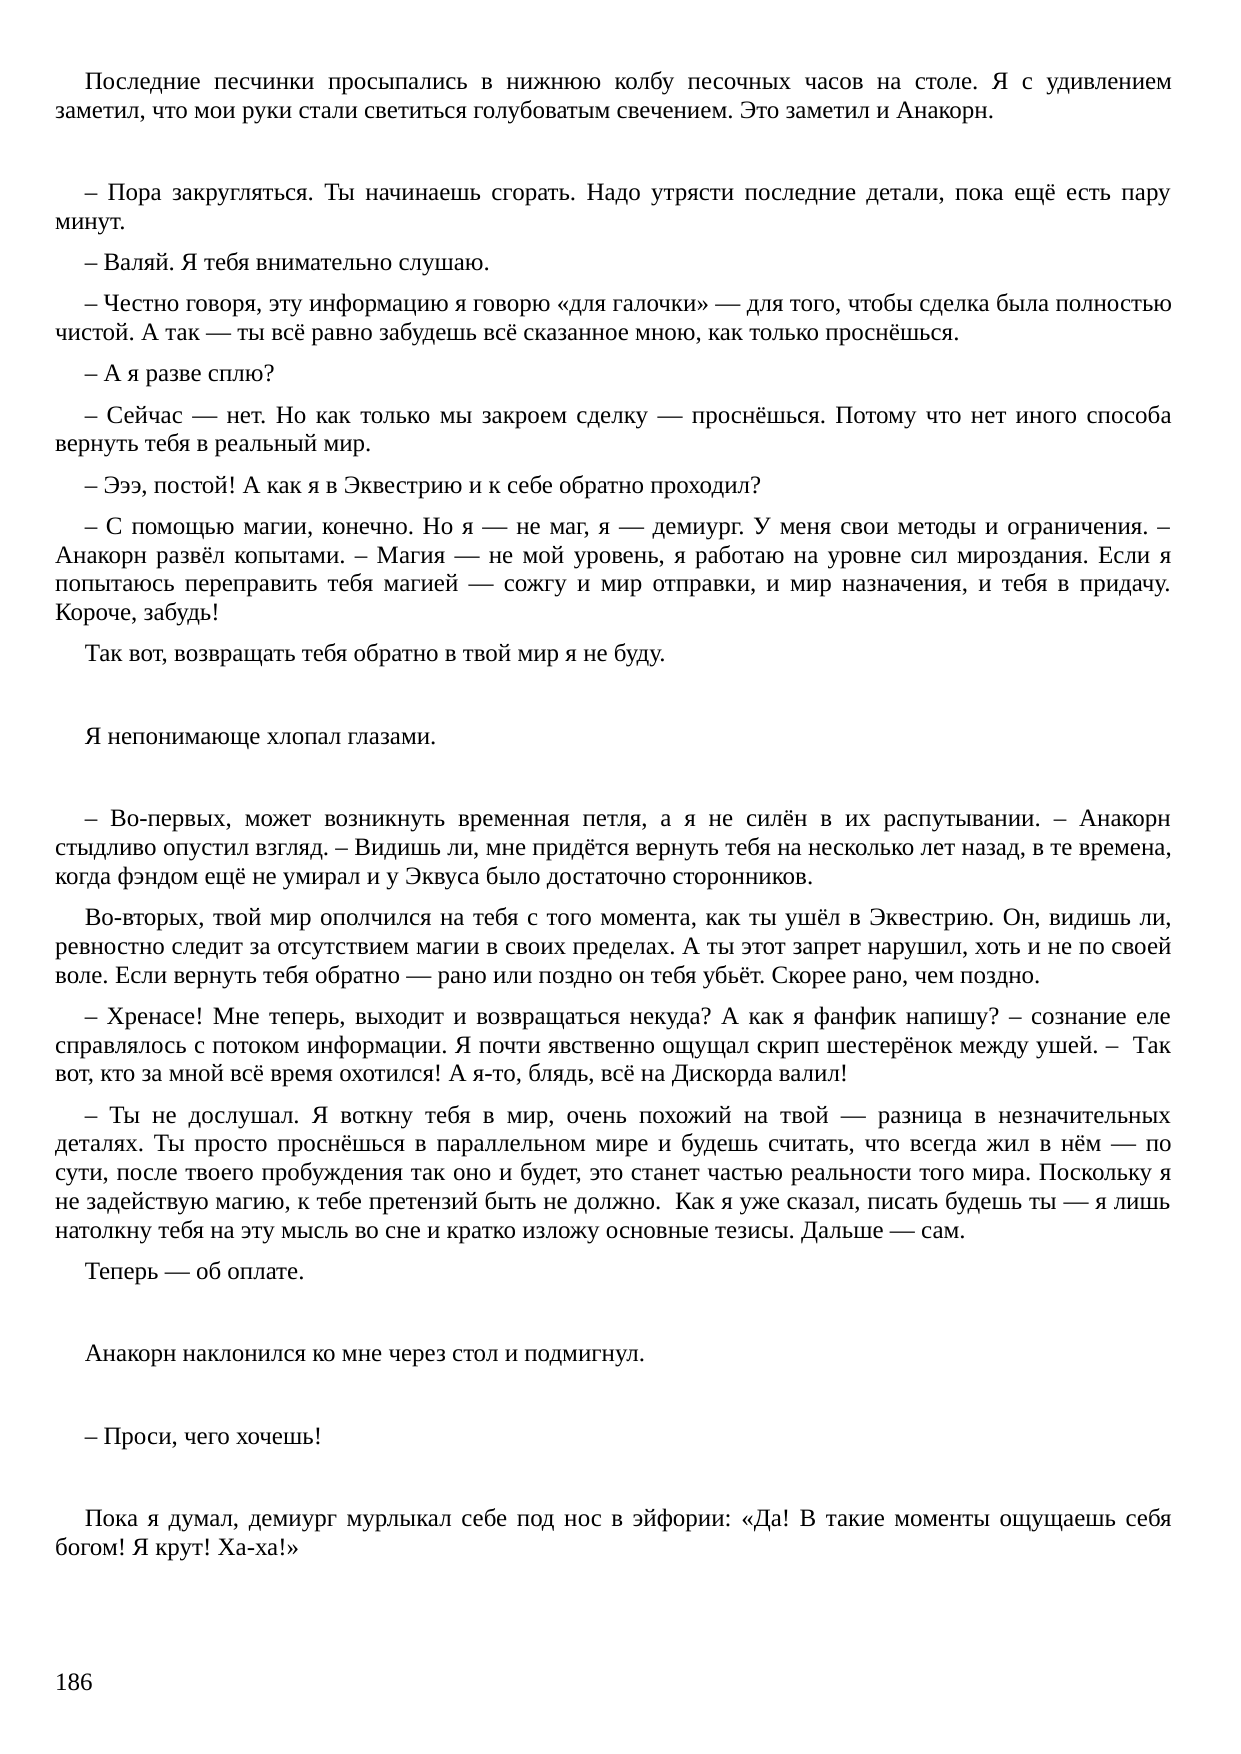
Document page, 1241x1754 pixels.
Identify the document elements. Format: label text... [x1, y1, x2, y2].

text – Пора закругляться. Ты начинаешь сгорать. Надо утрясти последние детали, пока ещё есть пару минут. [55, 177, 1173, 235]
text Теперь — об оплате. [55, 1256, 1173, 1285]
text – А я разве сплю? [55, 358, 1173, 387]
text – Проси, чего хочешь! [55, 1421, 1173, 1450]
text – С помощью магии, конечно. Но я — не маг, я — демиург. У меня свои методы и ограничения. – Анакорн развёл копытами. – Магия — не мой уровень, я работаю на уровне сил мироздания. Если я попытаюсь переправить тебя магией — сожгу и мир отправки, и мир назначения, и тебя в придачу. Короче, забудь! [55, 511, 1173, 626]
text – Валяй. Я тебя внимательно слушаю. [55, 247, 1173, 276]
text – Честно говоря, эту информацию я говорю «для галочки» — для того, чтобы сделка была полностью чистой. А так — ты всё равно забудешь всё сказанное мною, как только проснёшься. [55, 288, 1173, 346]
text – Ты не дослушал. Я воткну тебя в мир, очень похожий на твой — разница в незначительных деталях. Ты просто проснёшься в параллельном мире и будешь считать, что всегда жил в нём — по сути, после твоего пробуждения так оно и будет, это станет частью реальности того мира. Поскольку я не задействую магию, к тебе претензий быть не должно. Как я уже сказал, писать будешь ты — я лишь натолкну тебя на эту мысль во сне и кратко изложу основные тезисы. Дальше — сам. [55, 1100, 1173, 1243]
text Во-вторых, твой мир ополчился на тебя с того момента, как ты ушёл в Эквестрию. Он, видишь ли, ревностно следит за отсутствием магии в своих пределах. А ты этот запрет нарушил, хоть и не по своей воле. Если вернуть тебя обратно — рано или поздно он тебя убьёт. Скорее рано, чем поздно. [55, 902, 1173, 988]
text – Во-первых, может возникнуть временная петля, а я не силён в их распутывании. – Анакорн стыдливо опустил взгляд. – Видишь ли, мне придётся вернуть тебя на несколько лет назад, в те времена, когда фэндом ещё не умирал и у Эквуса было достаточно сторонников. [55, 803, 1173, 890]
text – Сейчас — нет. Но как только мы закроем сделку — проснёшься. Потому что нет иного способа вернуть тебя в реальный мир. [55, 400, 1173, 457]
text Я непонимающе хлопал глазами. [55, 721, 1173, 750]
text Анакорн наклонился ко мне через стол и подмигнул. [55, 1338, 1173, 1367]
text Последние песчинки просыпались в нижнюю колбу песочных часов на столе. Я с удивлением заметил, что мои руки стали светиться голубоватым свечением. Это заметил и Анакорн. [55, 66, 1173, 123]
text Пока я думал, демиург мурлыкал себе под нос в эйфории: «Да! В такие моменты ощущаешь себя богом! Я крут! Ха-ха!» [55, 1503, 1173, 1561]
text – Хренасе! Мне теперь, выходит и возвращаться некуда? А как я фанфик напишу? – сознание еле справлялось с потоком информации. Я почти явственно ощущал скрип шестерёнок между ушей. – Так вот, кто за мной всё время охотился! А я-то, блядь, всё на Дискорда валил! [55, 1001, 1173, 1087]
text Так вот, возвращать тебя обратно в твой мир я не буду. [55, 638, 1173, 667]
text – Эээ, постой! А как я в Эквестрию и к себе обратно проходил? [55, 470, 1173, 498]
